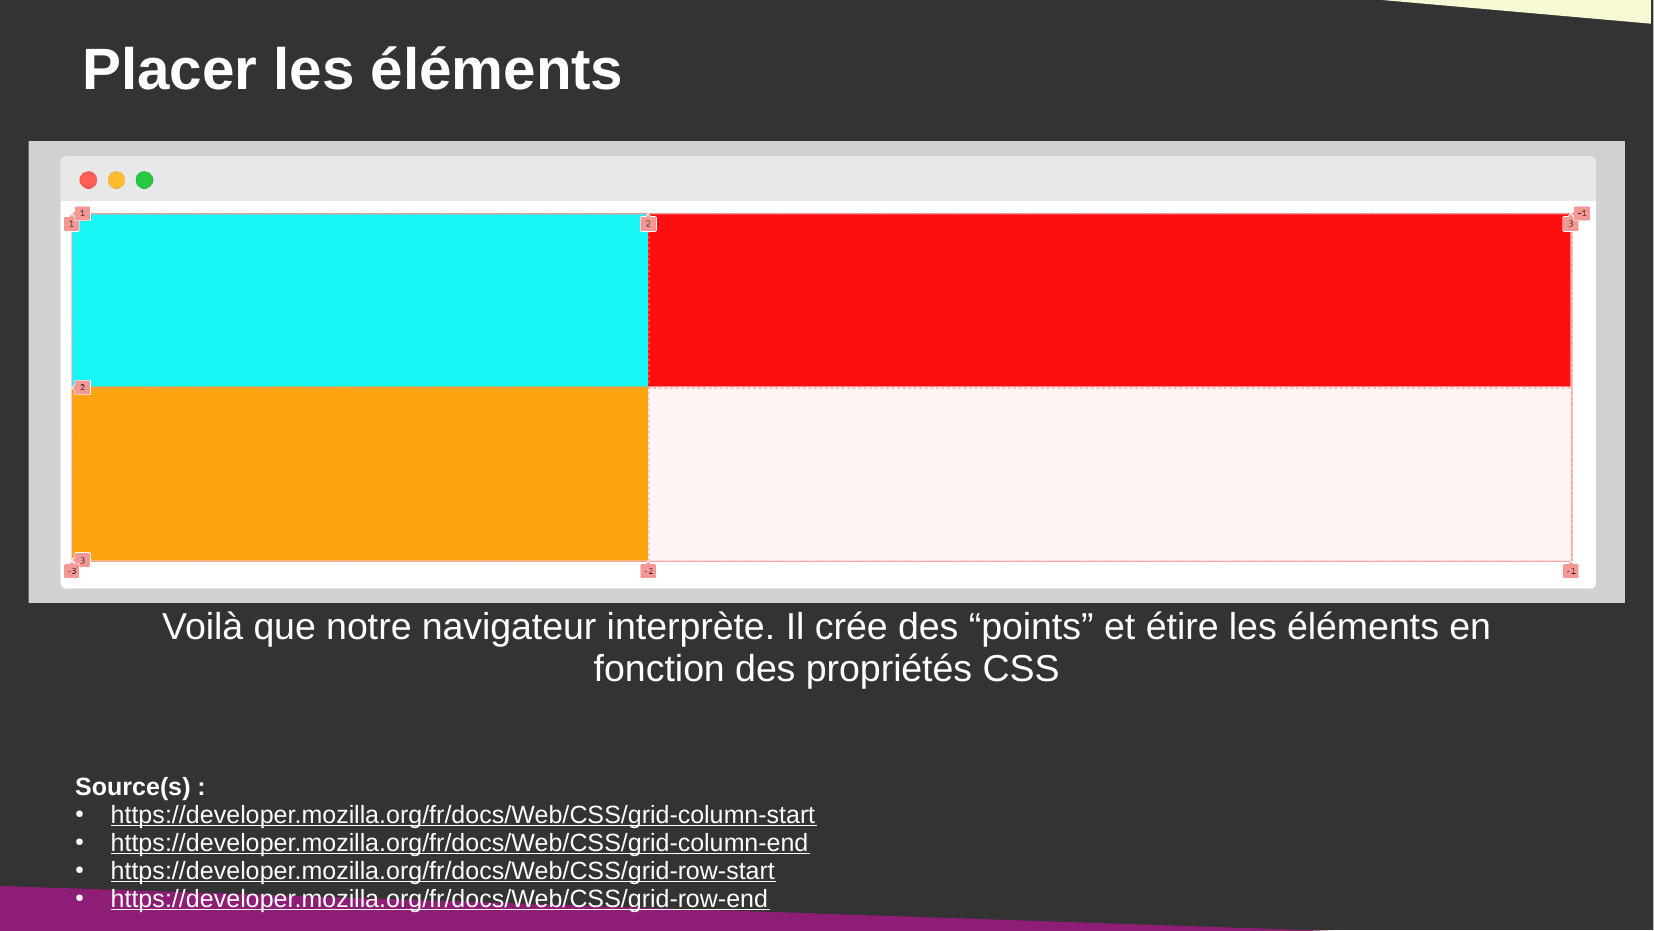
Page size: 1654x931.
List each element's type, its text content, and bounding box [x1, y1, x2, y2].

title Placer les éléments [82, 37, 1571, 122]
picture [28, 141, 1625, 603]
text_box [1382, 0, 1651, 24]
text_box Source(s) : https://developer.mozilla.org/fr/docs/Web/CSS/grid-column-start https://developer.mozilla.org/fr/docs/Web/CSS/grid-column-end https://developer.mozilla.org/fr/docs/Web/CSS/grid-row-start https://developer.mozilla.org/fr/docs/Web/CSS/grid-row-end [60, 765, 1546, 920]
text_box Voilà que notre navigateur interprète. Il crée des “points” et étire les éléments en fonction des propriétés CSS [118, 603, 1536, 698]
text_box [0, 885, 1336, 931]
